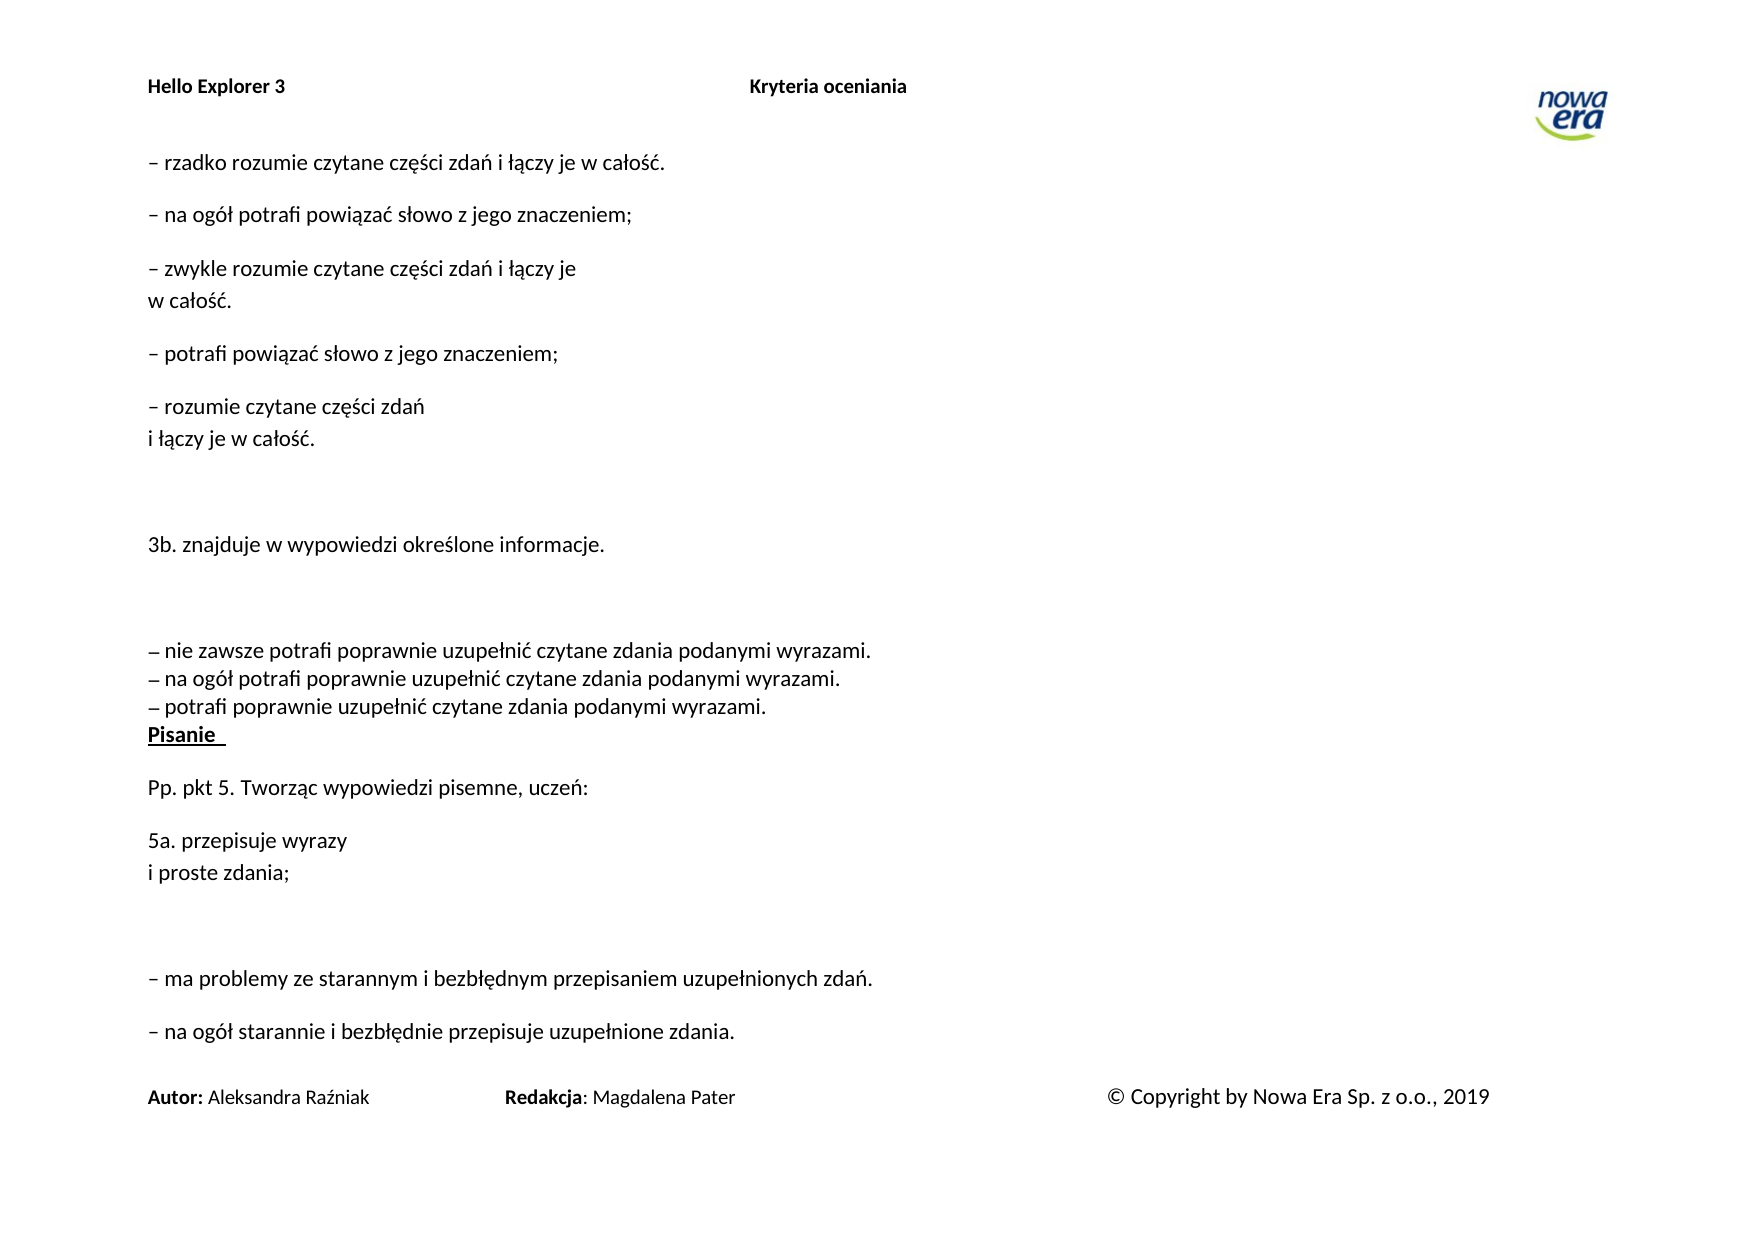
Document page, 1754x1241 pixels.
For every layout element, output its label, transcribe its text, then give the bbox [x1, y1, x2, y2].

text Pisanie [148, 720, 1606, 748]
text – potrafi powiązać słowo z jego znaczeniem; [148, 339, 1606, 367]
text – zwykle rozumie czytane części zdań i łączy je w całość. [148, 254, 1606, 314]
text – na ogół starannie i bezbłędnie przepisuje uzupełnione zdania. [148, 1017, 1606, 1046]
text 3b. znajduje w wypowiedzi określone informacje. [148, 530, 1606, 558]
text – rzadko rozumie czytane części zdań i łączy je w całość. [148, 148, 1606, 176]
text – na ogół potrafi powiązać słowo z jego znaczeniem; [148, 201, 1606, 229]
text Pp. pkt 5. Tworząc wypowiedzi pisemne, uczeń: [148, 773, 1606, 801]
picture [1526, 83, 1621, 148]
text – nie zawsze potrafi poprawnie uzupełnić czytane zdania podanymi wyrazami. [149, 636, 1605, 664]
text 5a. przepisuje wyrazy i proste zdania; [148, 826, 1606, 886]
text – potrafi poprawnie uzupełnić czytane zdania podanymi wyrazami. [149, 692, 1605, 720]
text – na ogół potrafi poprawnie uzupełnić czytane zdania podanymi wyrazami. [149, 664, 1605, 692]
text – ma problemy ze starannym i bezbłędnym przepisaniem uzupełnionych zdań. [148, 964, 1606, 992]
text – rozumie czytane części zdań i łączy je w całość. [148, 392, 1606, 452]
